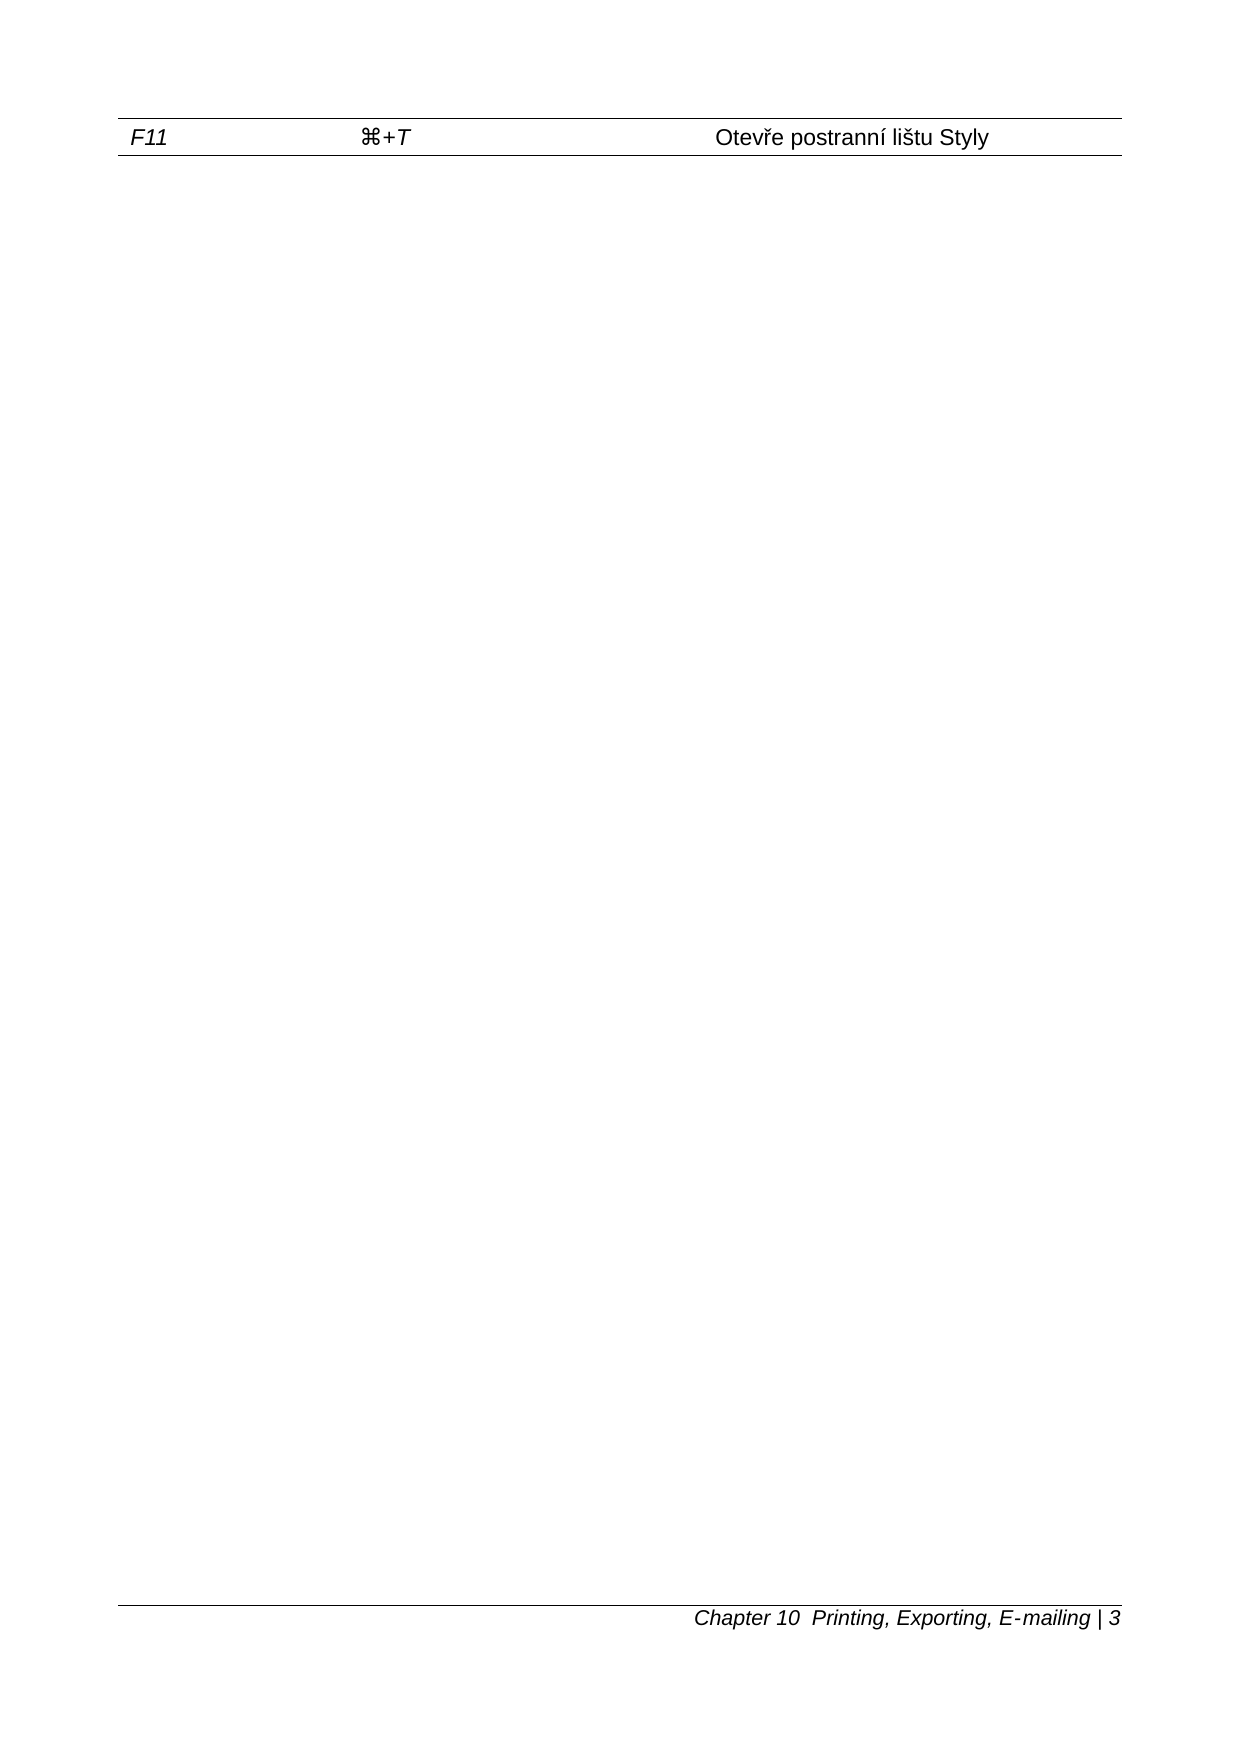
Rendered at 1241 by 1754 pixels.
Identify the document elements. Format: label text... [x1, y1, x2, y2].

table_cell Otevře postranní lištu Styly [703, 119, 1122, 155]
table_cell ⌘+T [348, 119, 703, 155]
table_cell F11 [118, 119, 347, 155]
